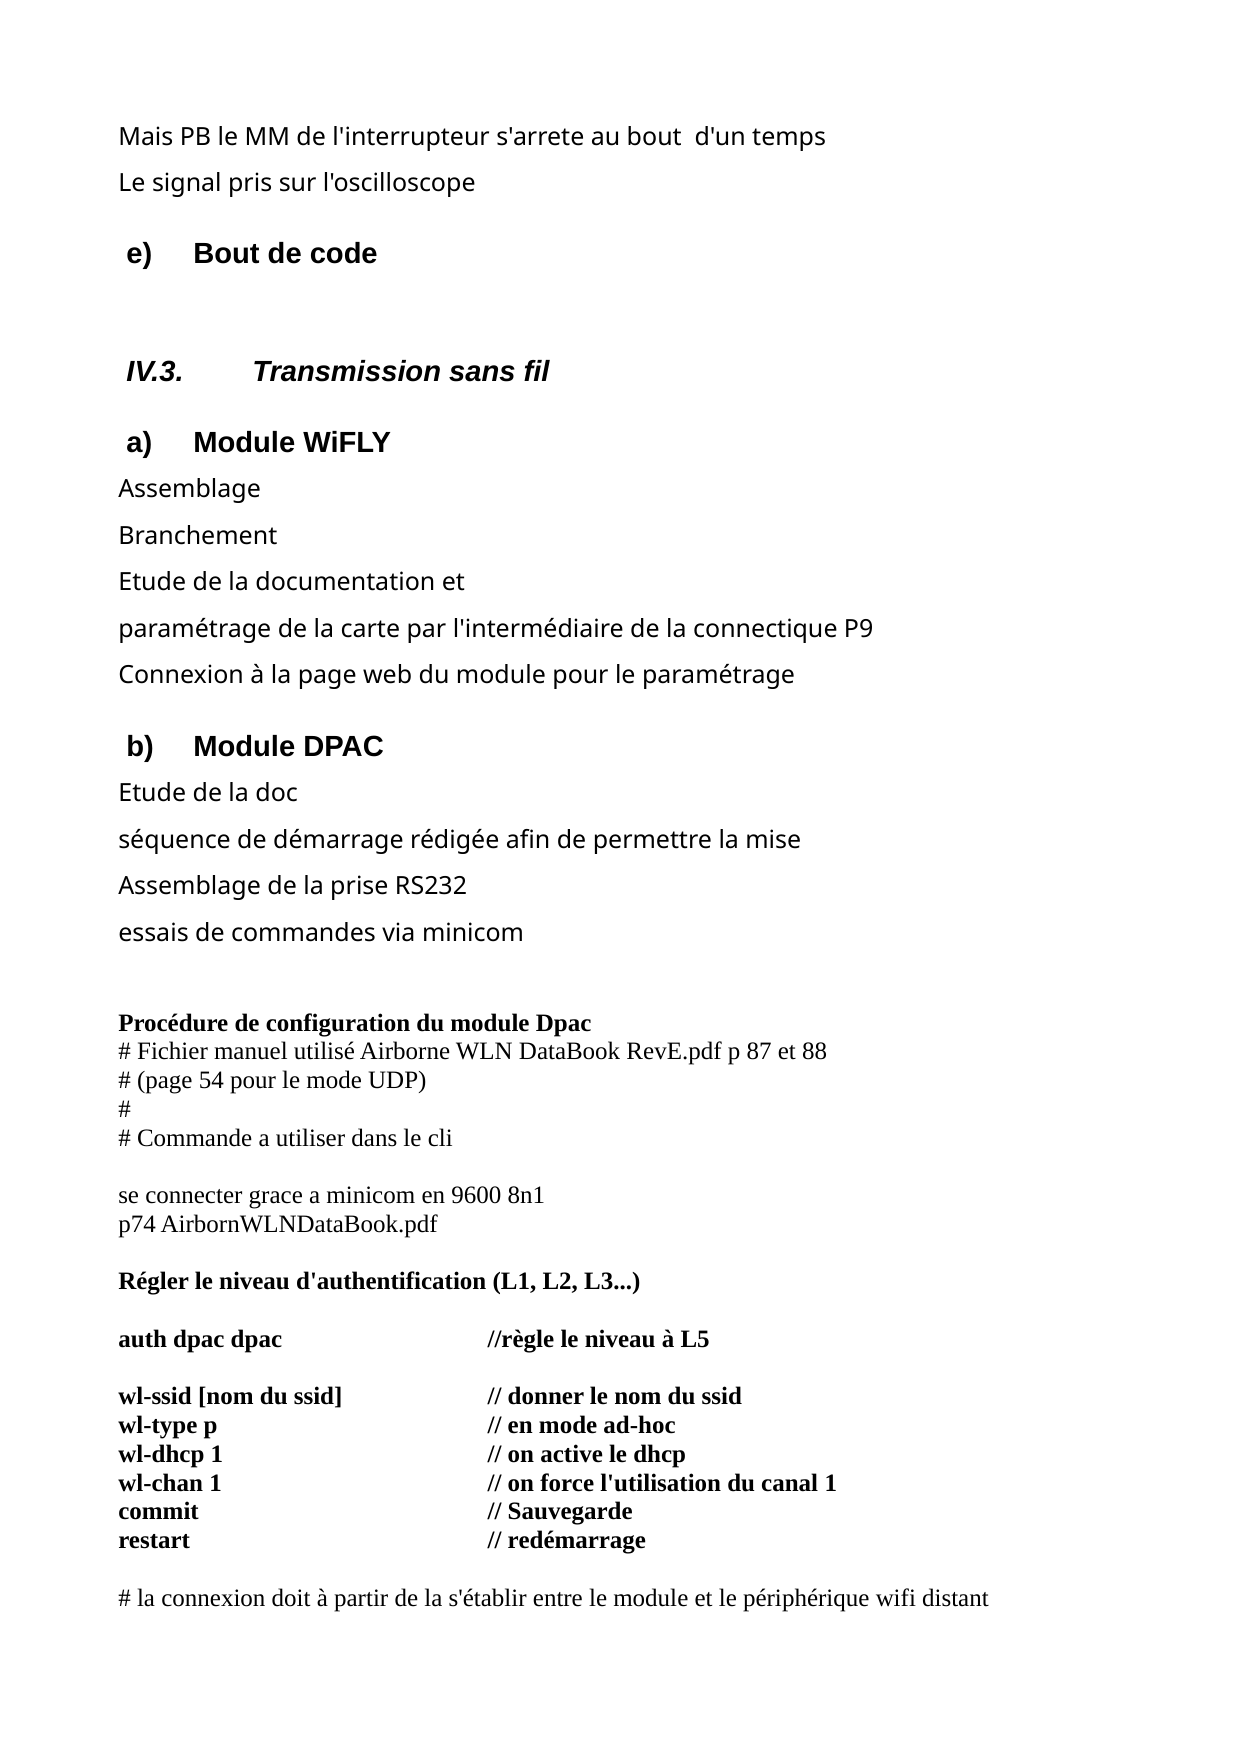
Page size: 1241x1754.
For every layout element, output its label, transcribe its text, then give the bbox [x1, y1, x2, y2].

subtitle Module WiFLY [118, 425, 1122, 458]
text restart // redémarrage [118, 1525, 1122, 1554]
text Régler le niveau d'authentification (L1, L2, L3...) [118, 1266, 1122, 1295]
text Assemblage [118, 471, 1122, 505]
text Branchement [118, 517, 1122, 552]
text # (page 54 pour le mode UDP) [118, 1065, 1122, 1094]
text wl-ssid [nom du ssid] // donner le nom du ssid [118, 1381, 1122, 1410]
text wl-type p // en mode ad-hoc [118, 1410, 1122, 1439]
text paramétrage de la carte par l'intermédiaire de la connectique P9 [118, 611, 1122, 645]
subtitle Module DPAC [118, 729, 1122, 762]
text # la connexion doit à partir de la s'établir entre le module et le périphérique wifi distant [118, 1583, 1122, 1611]
text se connecter grace a minicom en 9600 8n1 [118, 1180, 1122, 1209]
text wl-chan 1 // on force l'utilisation du canal 1 [118, 1468, 1122, 1496]
text commit // Sauvegarde [118, 1496, 1122, 1525]
text Mais PB le MM de l'interrupteur s'arrete au bout d'un temps [118, 118, 1122, 152]
text p74 AirbornWLNDataBook.pdf [118, 1209, 1122, 1238]
text # Commande a utiliser dans le cli [118, 1123, 1122, 1151]
text Connexion à la page web du module pour le paramétrage [118, 657, 1122, 691]
subtitle Bout de code [118, 236, 1122, 270]
text Etude de la doc [118, 775, 1122, 809]
text séquence de démarrage rédigée afin de permettre la mise [118, 821, 1122, 855]
text Etude de la documentation et [118, 564, 1122, 598]
subtitle Transmission sans fil [118, 354, 1122, 387]
text # [118, 1094, 1122, 1123]
text wl-dhcp 1 // on active le dhcp [118, 1439, 1122, 1468]
text auth dpac dpac //règle le niveau à L5 [118, 1324, 1122, 1353]
text essais de commandes via minicom [118, 914, 1122, 948]
text Assemblage de la prise RS232 [118, 868, 1122, 902]
text # Fichier manuel utilisé Airborne WLN DataBook RevE.pdf p 87 et 88 [118, 1036, 1122, 1065]
text Le signal pris sur l'oscilloscope [118, 165, 1122, 199]
text Procédure de configuration du module Dpac [118, 1008, 1122, 1036]
